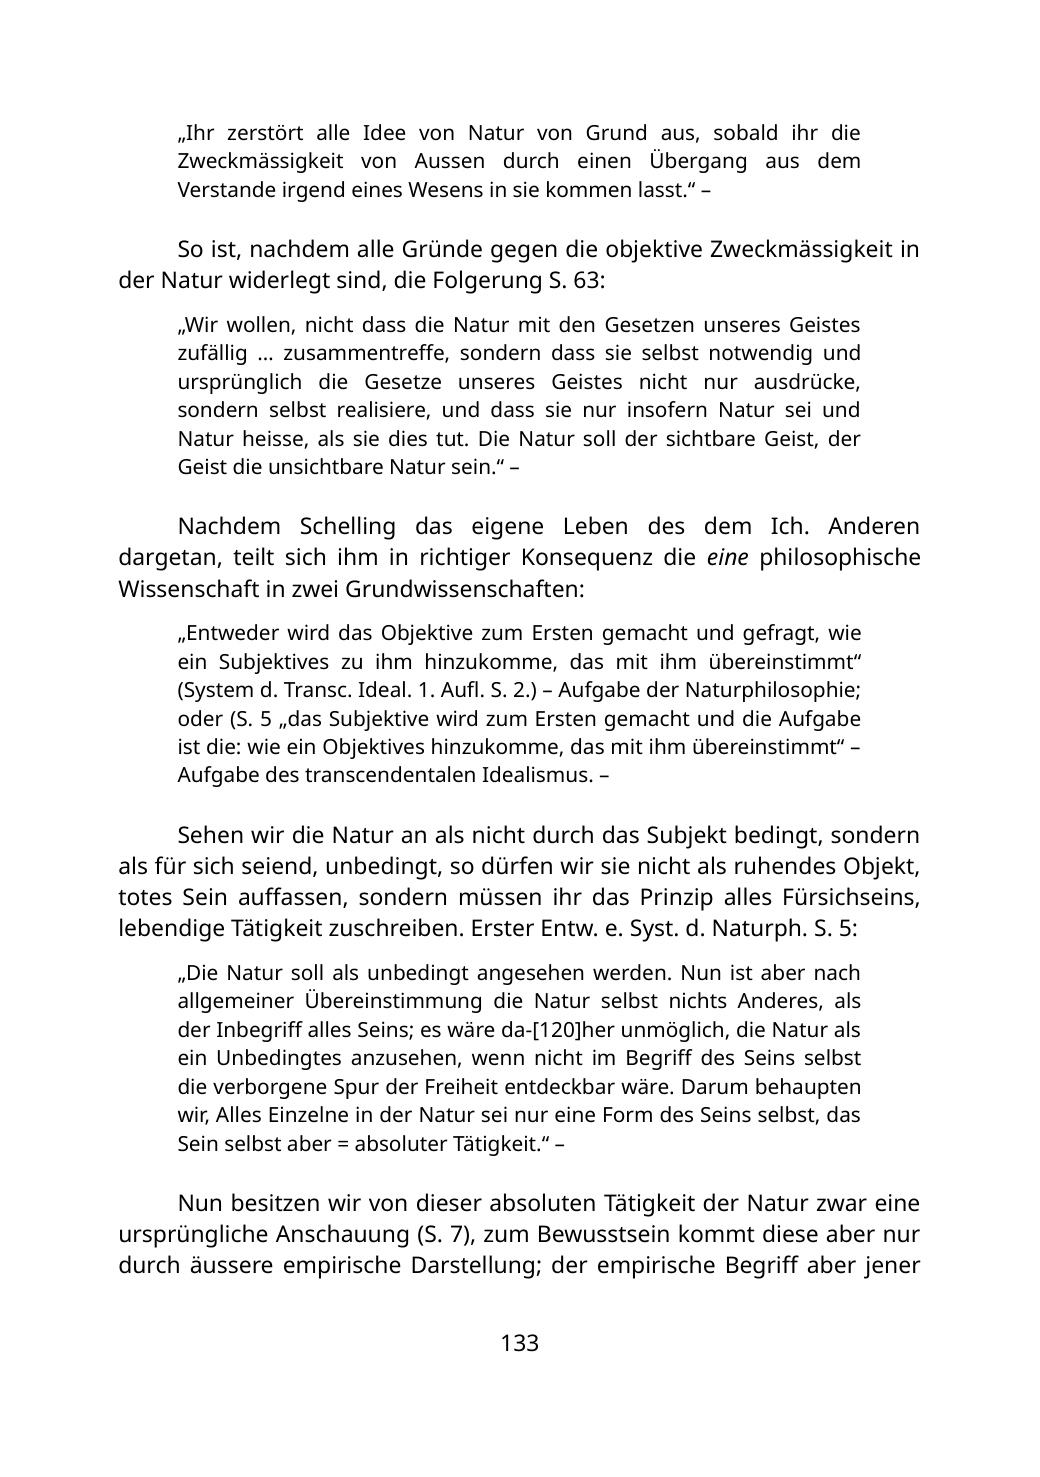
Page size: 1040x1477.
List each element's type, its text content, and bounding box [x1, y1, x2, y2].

text „Die Natur soll als unbedingt angesehen werden. Nun ist aber nach allgemeiner Übereinstimmung die Natur selbst nichts Anderes, als der Inbegriff alles Seins; es wäre da-[120]her unmöglich, die Natur als ein Unbedingtes anzusehen, wenn nicht im Begriff des Seins selbst die verborgene Spur der Freiheit entdeckbar wäre. Darum behaupten wir, Alles Einzelne in der Natur sei nur eine Form des Seins selbst, das Sein selbst aber = absoluter Tätigkeit.“ – [177, 958, 862, 1157]
text So ist, nachdem alle Gründe gegen die objektive Zweckmässigkeit in der Natur widerlegt sind, die Folgerung S. 63: [118, 233, 921, 295]
text „Ihr zerstört alle Idee von Natur von Grund aus, sobald ihr die Zweckmässigkeit von Aussen durch einen Übergang aus dem Verstande irgend eines Wesens in sie kommen lasst.“ – [177, 118, 862, 203]
text Sehen wir die Natur an als nicht durch das Subjekt bedingt, sondern als für sich seiend, unbedingt, so dürfen wir sie nicht als ruhendes Objekt, totes Sein auffassen, sondern müssen ihr das Prinzip alles Fürsichseins, lebendige Tätigkeit zuschreiben. Erster Entw. e. Syst. d. Naturph. S. 5: [118, 818, 921, 943]
text Nachdem Schelling das eigene Leben des dem Ich. Anderen dargetan, teilt sich ihm in richtiger Konsequenz die eine philosophische Wissenschaft in zwei Grundwissenschaften: [118, 510, 921, 604]
text „Entweder wird das Objektive zum Ersten gemacht und gefragt, wie ein Subjektives zu ihm hinzukomme, das mit ihm übereinstimmt“ (System d. Transc. Ideal. 1. Aufl. S. 2.) – Aufgabe der Naturphilosophie; oder (S. 5 „das Subjektive wird zum Ersten gemacht und die Aufgabe ist die: wie ein Objektives hinzukomme, das mit ihm übereinstimmt“ – Aufgabe des transcendentalen Idealismus. – [177, 618, 862, 789]
text „Wir wollen, nicht dass die Natur mit den Gesetzen unseres Geistes zufällig … zusammentreffe, sondern dass sie selbst notwendig und ursprünglich die Gesetze unseres Geistes nicht nur ausdrücke, sondern selbst realisiere, und dass sie nur insofern Natur sei und Natur heisse, als sie dies tut. Die Natur soll der sichtbare Geist, der Geist die unsichtbare Natur sein.“ – [177, 310, 862, 481]
text Nun besitzen wir von dieser absoluten Tätigkeit der Natur zwar eine ursprüngliche Anschauung (S. 7), zum Bewusstsein kommt diese aber nur durch äussere empirische Darstellung; der empirische Begriff aber jener [118, 1187, 921, 1280]
